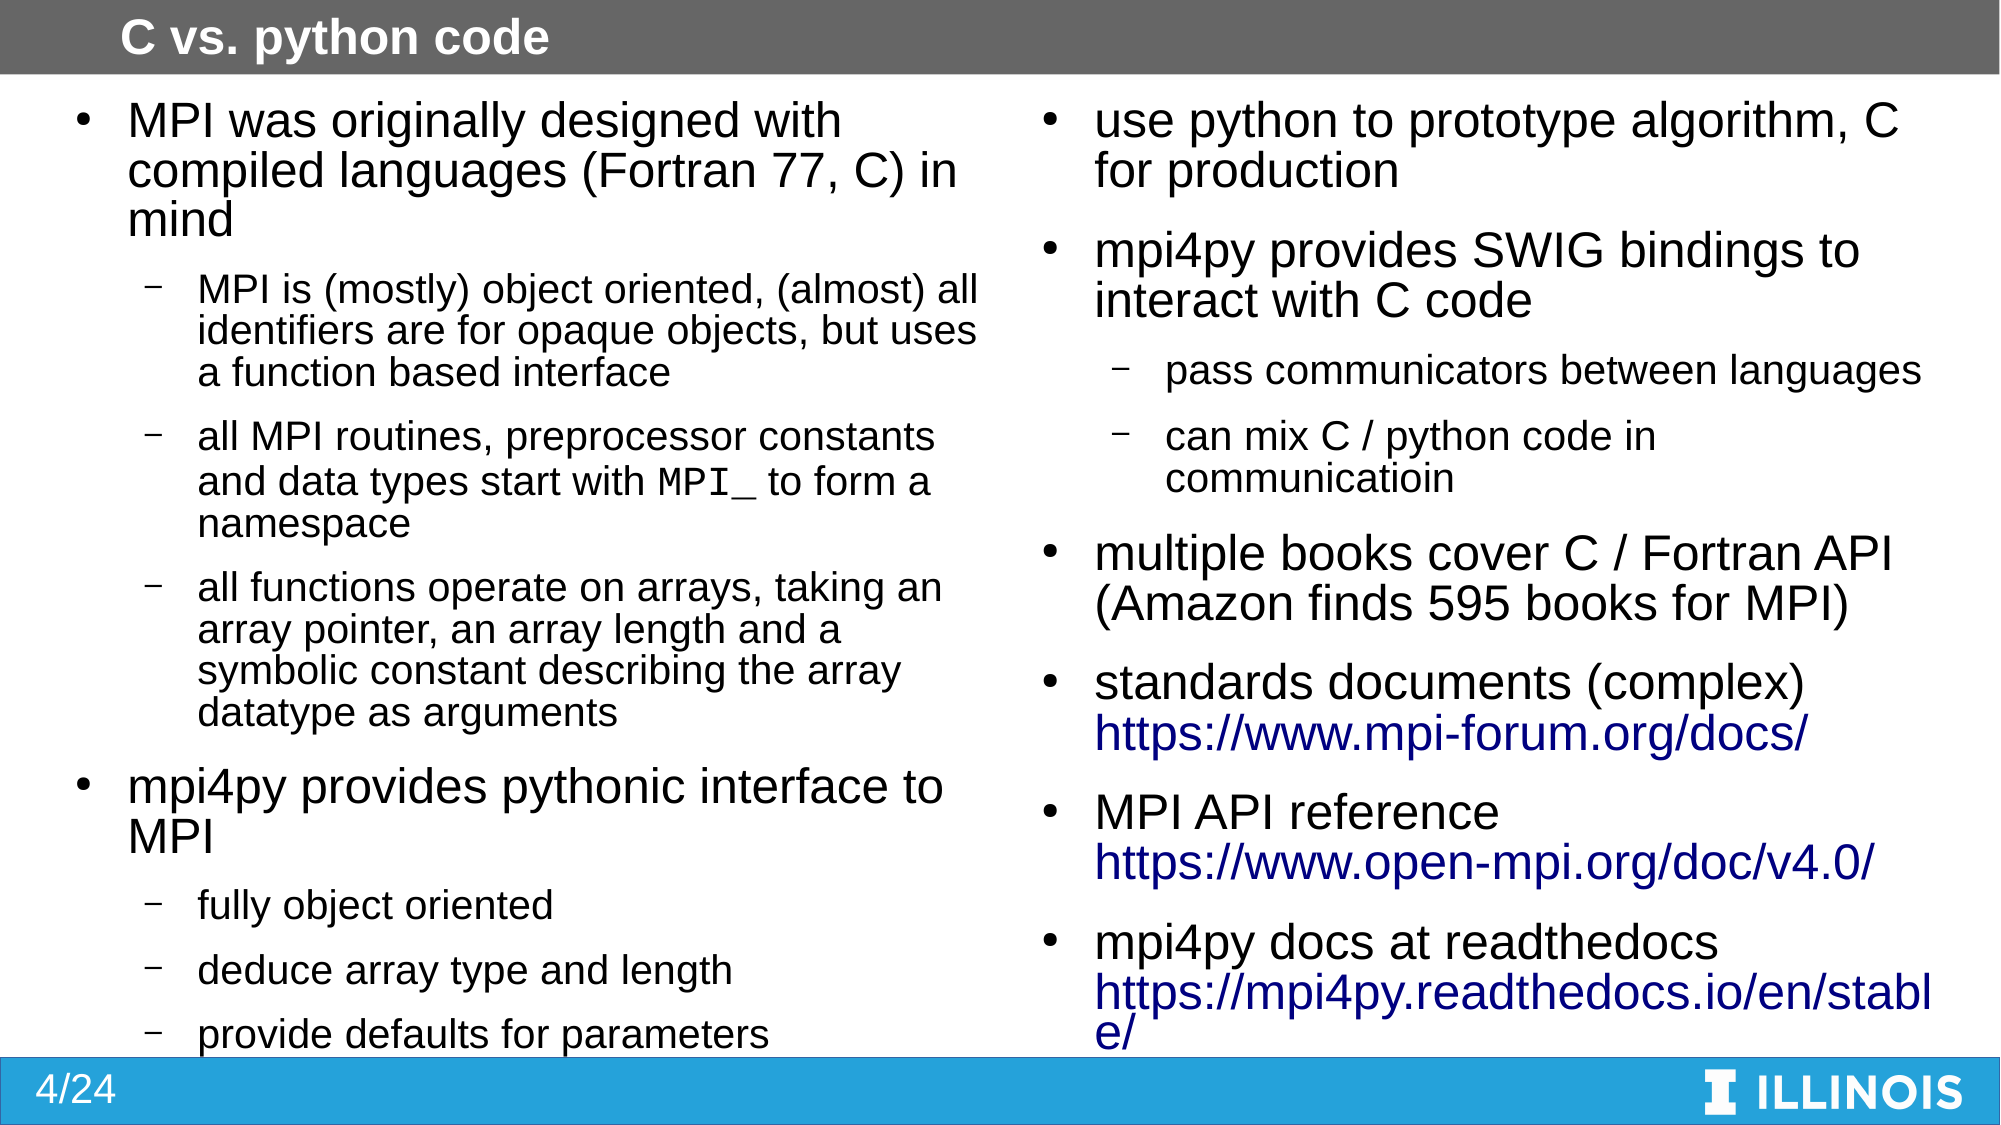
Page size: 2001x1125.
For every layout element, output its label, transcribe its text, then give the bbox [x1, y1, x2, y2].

list use python to prototype algorithm, C for production mpi4py provides SWIG bindings to interact with C code pass communicators between languages can mix C / python code in communicatioin multiple books cover C / Fortran API (Amazon finds 595 books for MPI) standards documents (complex) https://www.mpi-forum.org/docs/ MPI API reference https://www.open-mpi.org/doc/v4.0/ mpi4py docs at readthedocs https://mpi4py.readthedocs.io/en/stable/ [1023, 97, 1950, 1058]
picture [1705, 1069, 1962, 1115]
title C vs. python code [0, 0, 2000, 75]
list MPI was originally designed with compiled languages (Fortran 77, C) in mind MPI is (mostly) object oriented, (almost) all identifiers are for opaque objects, but uses a function based interface all MPI routines, preprocessor constants and data types start with MPI_ to form a namespace all functions operate on arrays, taking an array pointer, an array length and a symbolic constant describing the array datatype as arguments mpi4py provides pythonic interface to MPI fully object oriented deduce array type and length provide defaults for parameters [57, 97, 984, 1058]
